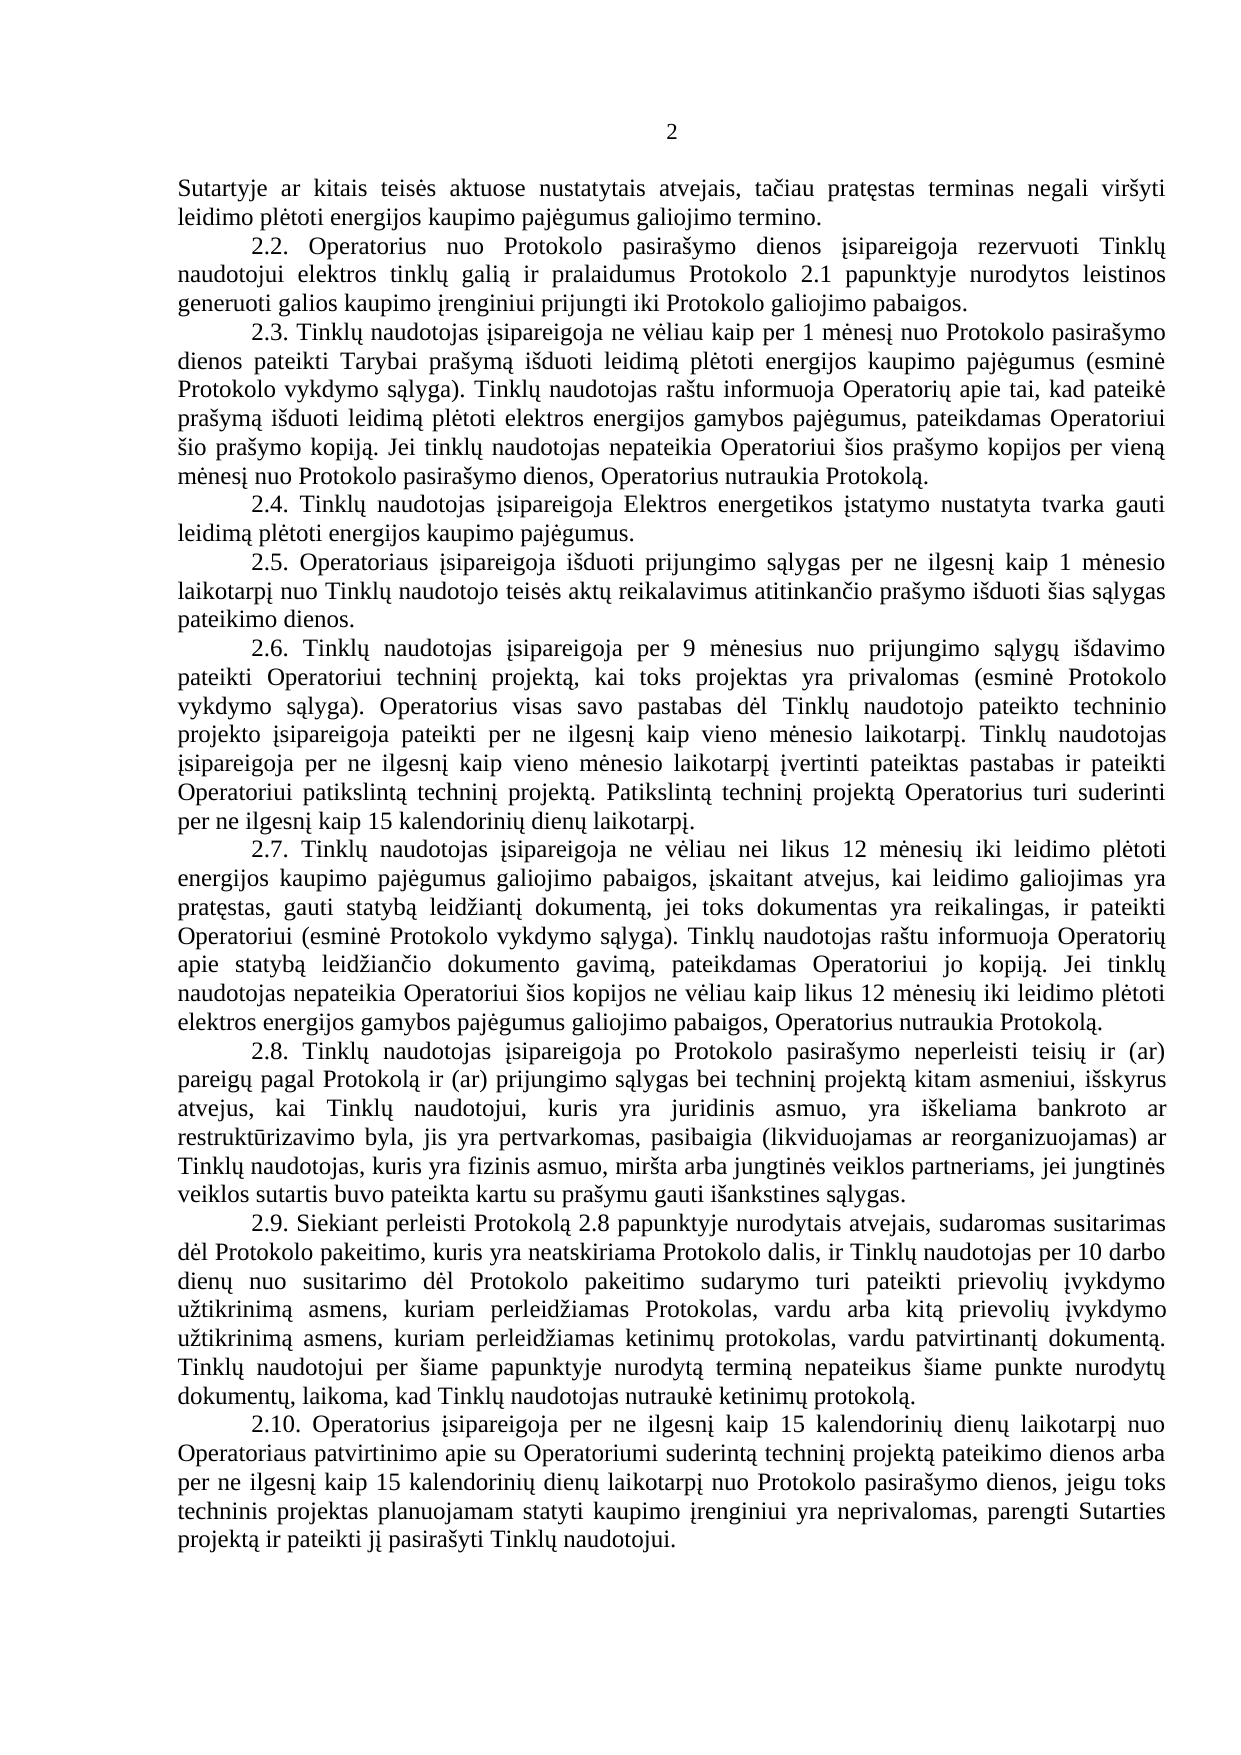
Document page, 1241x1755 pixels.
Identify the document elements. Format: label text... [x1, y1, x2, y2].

text 2.10. Operatorius įsipareigoja per ne ilgesnį kaip 15 kalendorinių dienų laikotarpį nuo Operatoriaus patvirtinimo apie su Operatoriumi suderintą techninį projektą pateikimo dienos arba per ne ilgesnį kaip 15 kalendorinių dienų laikotarpį nuo Protokolo pasirašymo dienos, jeigu toks techninis projektas planuojamam statyti kaupimo įrenginiui yra neprivalomas, parengti Sutarties projektą ir pateikti jį pasirašyti Tinklų naudotojui. [177, 1409, 1167, 1553]
text 2.2. Operatorius nuo Protokolo pasirašymo dienos įsipareigoja rezervuoti Tinklų naudotojui elektros tinklų galią ir pralaidumus Protokolo 2.1 papunktyje nurodytos leistinos generuoti galios kaupimo įrenginiui prijungti iki Protokolo galiojimo pabaigos. [177, 231, 1167, 317]
text 2.4. Tinklų naudotojas įsipareigoja Elektros energetikos įstatymo nustatyta tvarka gauti leidimą plėtoti energijos kaupimo pajėgumus. [177, 489, 1167, 547]
text 2.6. Tinklų naudotojas įsipareigoja per 9 mėnesius nuo prijungimo sąlygų išdavimo pateikti Operatoriui techninį projektą, kai toks projektas yra privalomas (esminė Protokolo vykdymo sąlyga). Operatorius visas savo pastabas dėl Tinklų naudotojo pateikto techninio projekto įsipareigoja pateikti per ne ilgesnį kaip vieno mėnesio laikotarpį. Tinklų naudotojas įsipareigoja per ne ilgesnį kaip vieno mėnesio laikotarpį įvertinti pateiktas pastabas ir pateikti Operatoriui patikslintą techninį projektą. Patikslintą techninį projektą Operatorius turi suderinti per ne ilgesnį kaip 15 kalendorinių dienų laikotarpį. [177, 633, 1167, 834]
text Sutartyje ar kitais teisės aktuose nustatytais atvejais, tačiau pratęstas terminas negali viršyti leidimo plėtoti energijos kaupimo pajėgumus galiojimo termino. [177, 173, 1167, 231]
text 2.9. Siekiant perleisti Protokolą 2.8 papunktyje nurodytais atvejais, sudaromas susitarimas dėl Protokolo pakeitimo, kuris yra neatskiriama Protokolo dalis, ir Tinklų naudotojas per 10 darbo dienų nuo susitarimo dėl Protokolo pakeitimo sudarymo turi pateikti prievolių įvykdymo užtikrinimą asmens, kuriam perleidžiamas Protokolas, vardu arba kitą prievolių įvykdymo užtikrinimą asmens, kuriam perleidžiamas ketinimų protokolas, vardu patvirtinantį dokumentą. Tinklų naudotojui per šiame papunktyje nurodytą terminą nepateikus šiame punkte nurodytų dokumentų, laikoma, kad Tinklų naudotojas nutraukė ketinimų protokolą. [177, 1208, 1167, 1409]
text 2.8. Tinklų naudotojas įsipareigoja po Protokolo pasirašymo neperleisti teisių ir (ar) pareigų pagal Protokolą ir (ar) prijungimo sąlygas bei techninį projektą kitam asmeniui, išskyrus atvejus, kai Tinklų naudotojui, kuris yra juridinis asmuo, yra iškeliama bankroto ar restruktūrizavimo byla, jis yra pertvarkomas, pasibaigia (likviduojamas ar reorganizuojamas) ar Tinklų naudotojas, kuris yra fizinis asmuo, miršta arba jungtinės veiklos partneriams, jei jungtinės veiklos sutartis buvo pateikta kartu su prašymu gauti išankstines sąlygas. [177, 1036, 1167, 1208]
text 2.5. Operatoriaus įsipareigoja išduoti prijungimo sąlygas per ne ilgesnį kaip 1 mėnesio laikotarpį nuo Tinklų naudotojo teisės aktų reikalavimus atitinkančio prašymo išduoti šias sąlygas pateikimo dienos. [177, 547, 1167, 633]
text 2.3. Tinklų naudotojas įsipareigoja ne vėliau kaip per 1 mėnesį nuo Protokolo pasirašymo dienos pateikti Tarybai prašymą išduoti leidimą plėtoti energijos kaupimo pajėgumus (esminė Protokolo vykdymo sąlyga). Tinklų naudotojas raštu informuoja Operatorių apie tai, kad pateikė prašymą išduoti leidimą plėtoti elektros energijos gamybos pajėgumus, pateikdamas Operatoriui šio prašymo kopiją. Jei tinklų naudotojas nepateikia Operatoriui šios prašymo kopijos per vieną mėnesį nuo Protokolo pasirašymo dienos, Operatorius nutraukia Protokolą. [177, 317, 1167, 489]
text 2.7. Tinklų naudotojas įsipareigoja ne vėliau nei likus 12 mėnesių iki leidimo plėtoti energijos kaupimo pajėgumus galiojimo pabaigos, įskaitant atvejus, kai leidimo galiojimas yra pratęstas, gauti statybą leidžiantį dokumentą, jei toks dokumentas yra reikalingas, ir pateikti Operatoriui (esminė Protokolo vykdymo sąlyga). Tinklų naudotojas raštu informuoja Operatorių apie statybą leidžiančio dokumento gavimą, pateikdamas Operatoriui jo kopiją. Jei tinklų naudotojas nepateikia Operatoriui šios kopijos ne vėliau kaip likus 12 mėnesių iki leidimo plėtoti elektros energijos gamybos pajėgumus galiojimo pabaigos, Operatorius nutraukia Protokolą. [177, 834, 1167, 1036]
